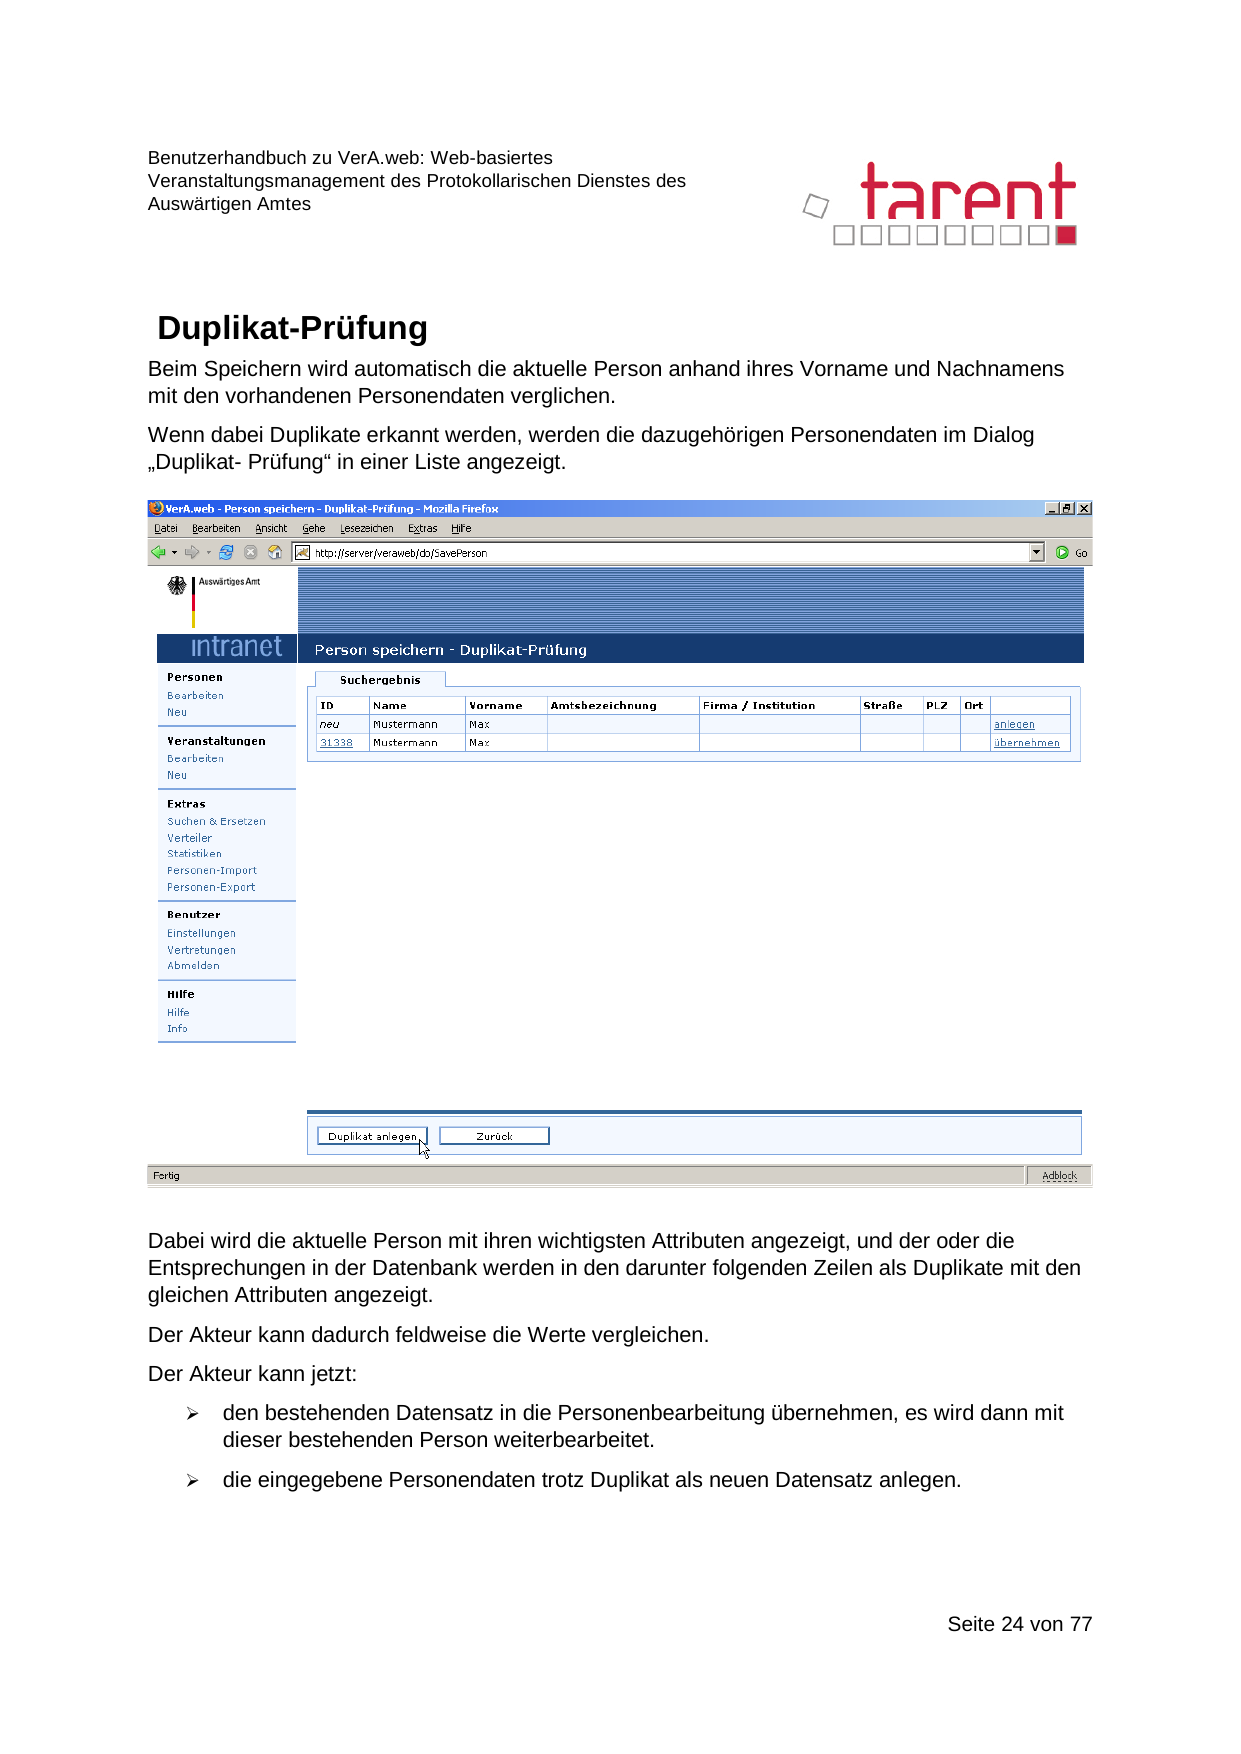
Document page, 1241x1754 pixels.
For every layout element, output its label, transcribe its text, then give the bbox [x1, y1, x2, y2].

list den bestehenden Datensatz in die Personenbearbeitung übernehmen, es wird dann mit dieser bestehenden Person weiterbearbeitet. [185, 1401, 1092, 1452]
text Wenn dabei Duplikate erkannt werden, werden die dazugehörigen Personendaten im Dialog „Duplikat- Prüfung“ in einer Liste angezeigt. [148, 422, 1092, 500]
text Der Akteur kann jetzt: [148, 1361, 1092, 1386]
list die eingegebene Personendaten trotz Duplikat als neuen Datensatz anlegen. [185, 1467, 1092, 1492]
picture [147, 500, 1093, 1188]
text Beim Speichern wird automatisch die aktuelle Person anhand ihres Vorname und Nachnamens mit den vorhandenen Personendaten verglichen. [148, 356, 1092, 408]
text Dabei wird die aktuelle Person mit ihren wichtigsten Attributen angezeigt, und der oder die Entsprechungen in der Datenbank werden in den darunter folgenden Zeilen als Duplikate mit den gleichen Attributen angezeigt. [148, 1229, 1092, 1307]
picture [790, 151, 1091, 255]
text Der Akteur kann dadurch feldweise die Werte vergleichen. [148, 1322, 1092, 1347]
subtitle Duplikat-Prüfung [148, 309, 1092, 346]
